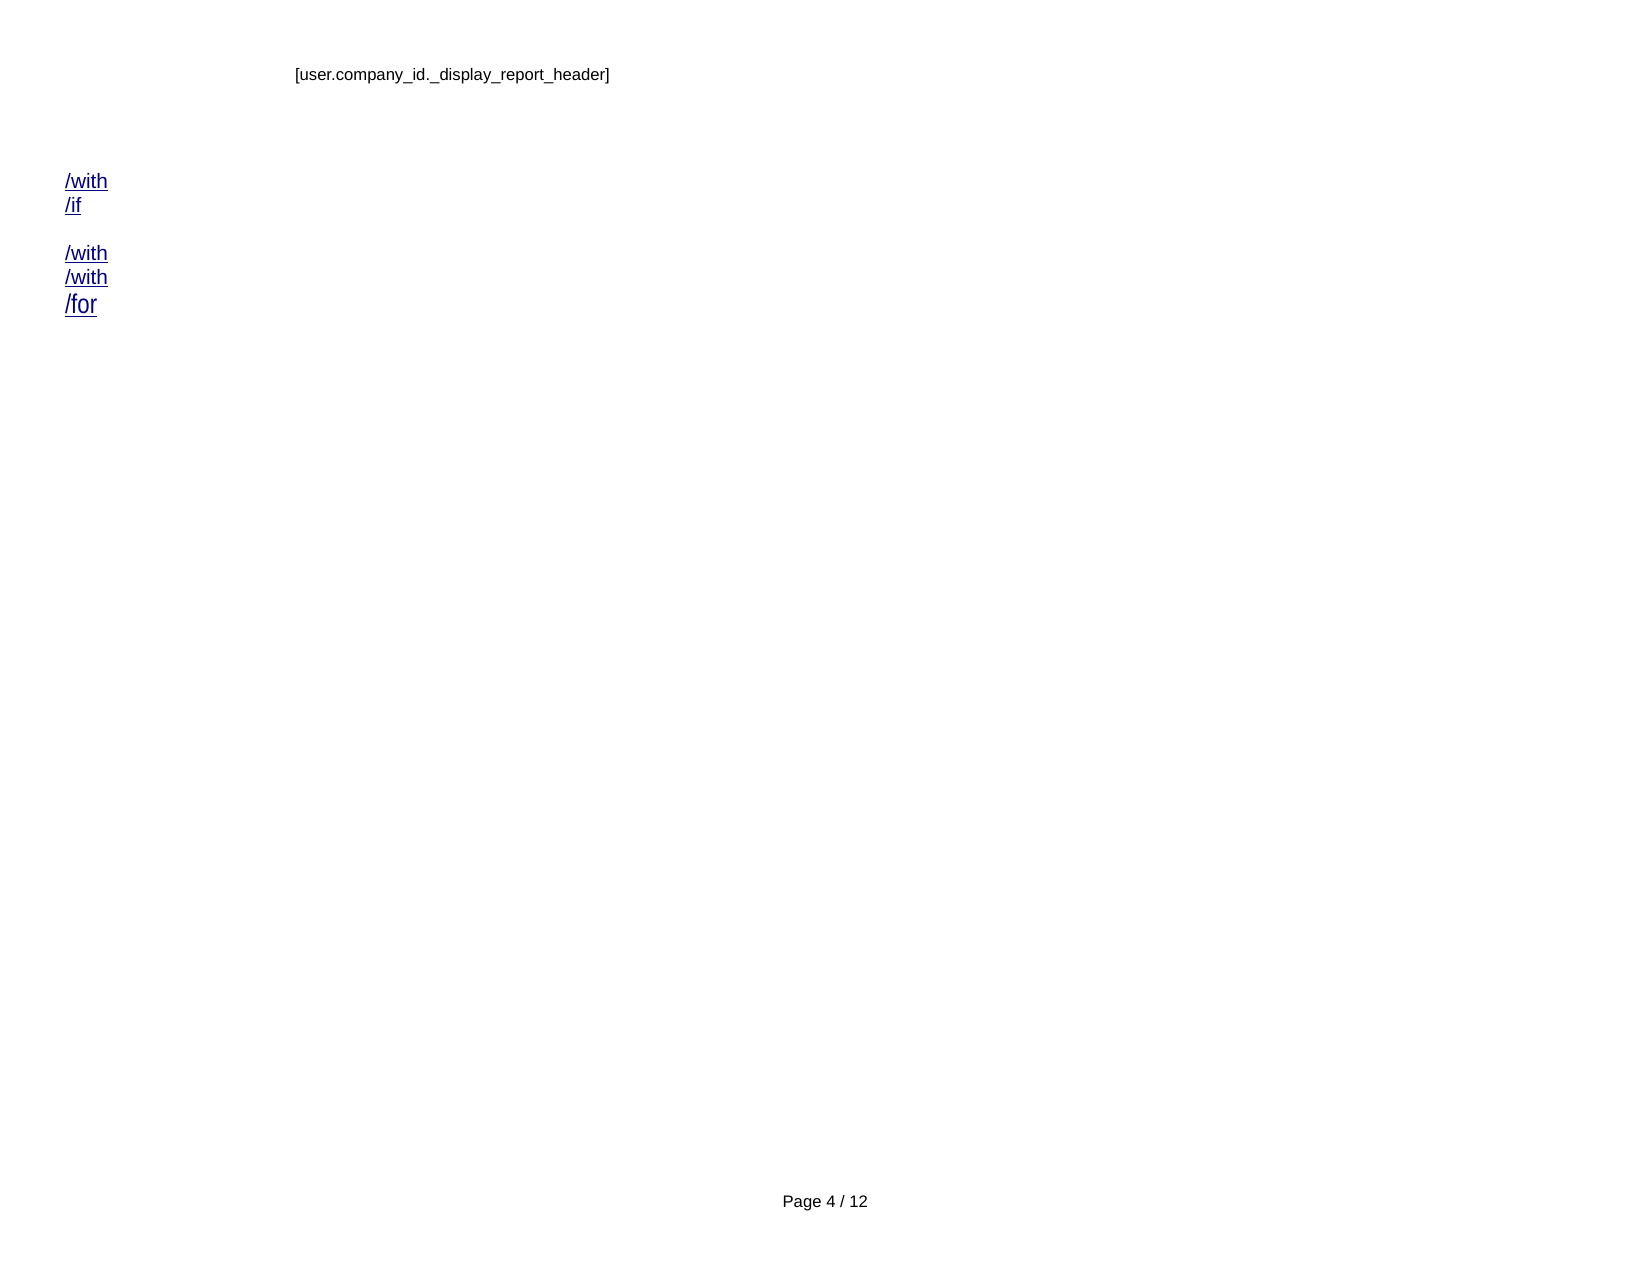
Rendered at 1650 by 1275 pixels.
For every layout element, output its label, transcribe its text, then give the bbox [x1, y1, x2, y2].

text /if [65, 193, 1585, 217]
text /with [65, 169, 1585, 193]
text /with [65, 264, 1585, 288]
text /with [65, 241, 1585, 264]
subtitle /for [65, 288, 1585, 319]
